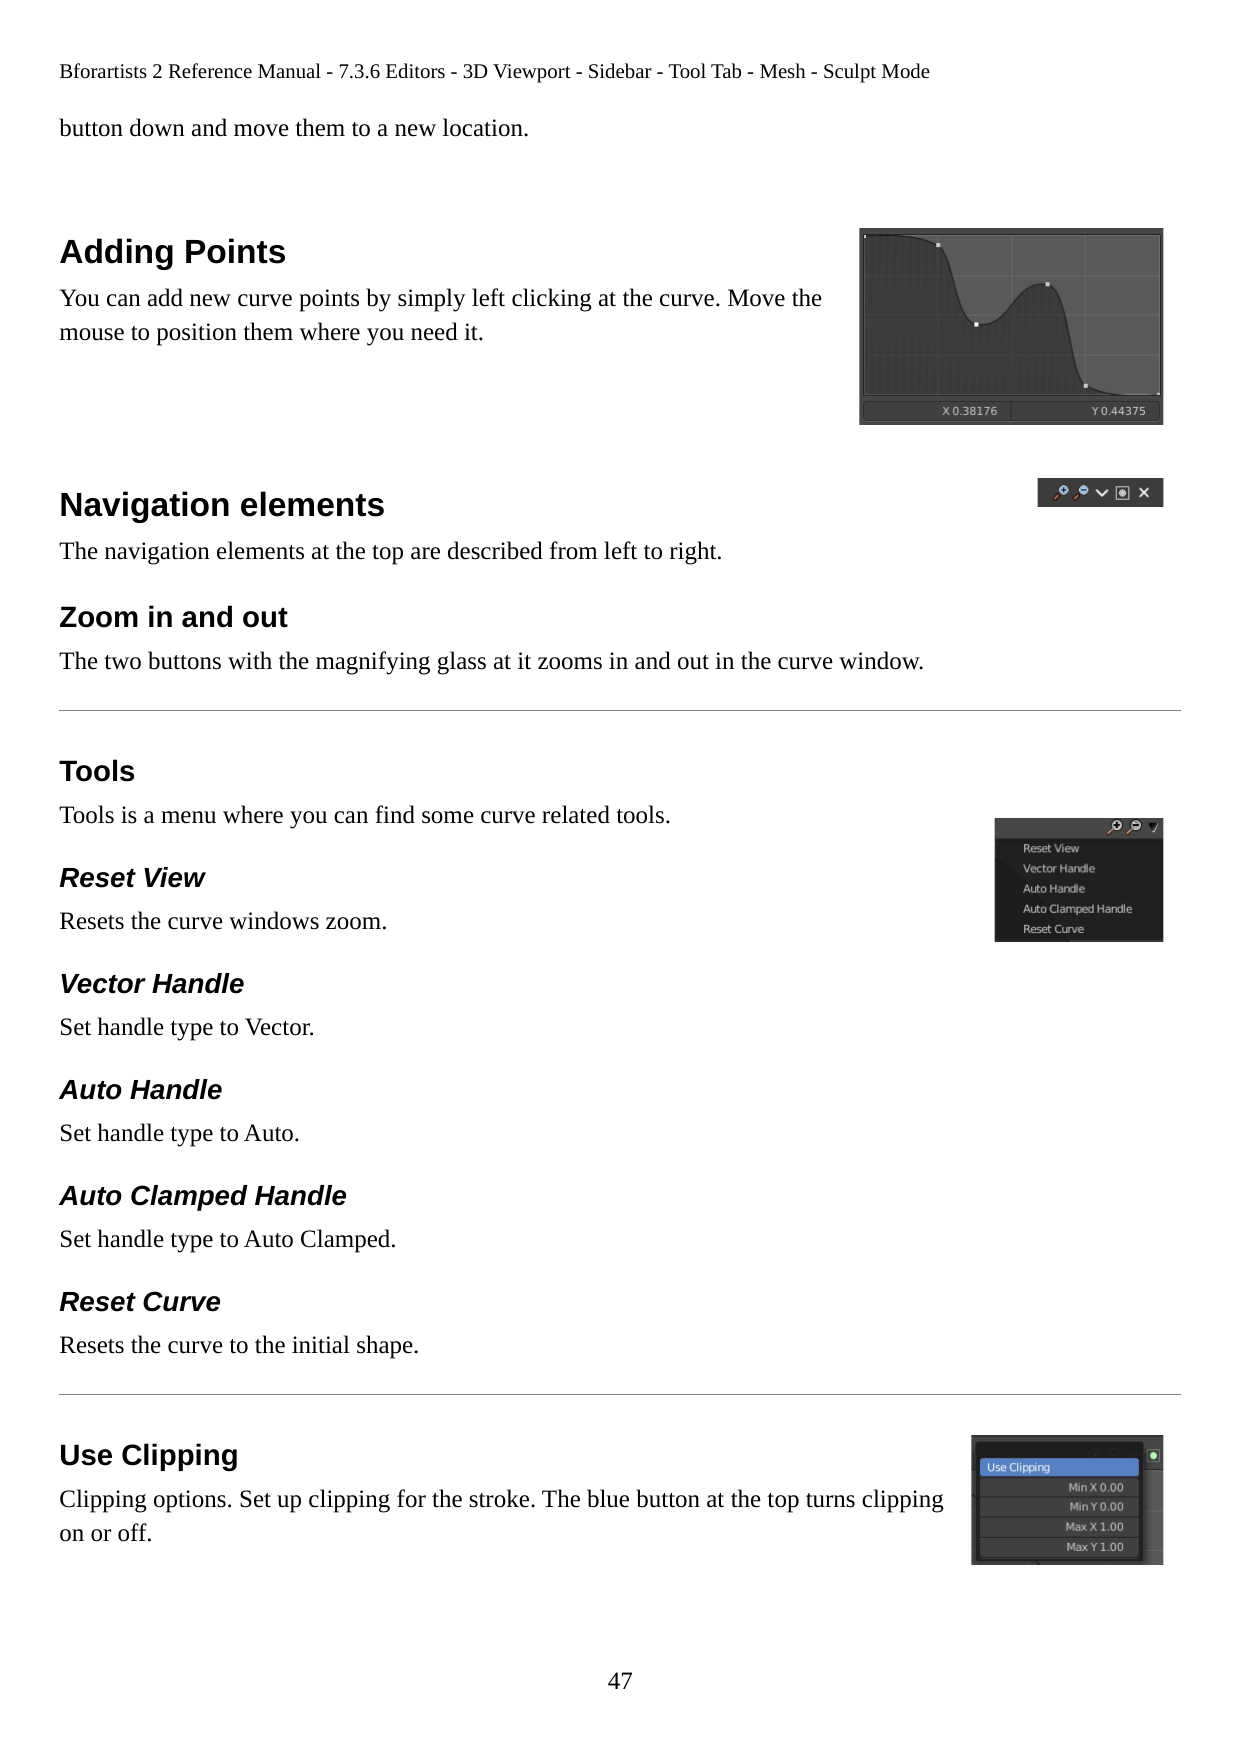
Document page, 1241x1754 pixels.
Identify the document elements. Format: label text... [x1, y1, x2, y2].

subtitle [1164, 1438, 1181, 1472]
subtitle Reset Curve [59, 1286, 1181, 1317]
text Set handle type to Auto. [59, 1118, 1181, 1147]
subtitle Auto Handle [59, 1074, 1181, 1106]
subtitle [1164, 862, 1181, 894]
subtitle Tools [59, 754, 1181, 788]
subtitle Navigation elements [59, 485, 1181, 524]
picture [994, 818, 1164, 942]
subtitle Use Clipping [59, 1438, 971, 1472]
subtitle Zoom in and out [59, 600, 1181, 634]
text Resets the curve to the initial shape. [59, 1330, 1181, 1359]
text Tools is a menu where you can find some curve related tools. [59, 800, 1181, 829]
text The navigation elements at the top are described from left to right. [59, 536, 1181, 565]
subtitle Vector Handle [59, 968, 1181, 1000]
subtitle Adding Points [59, 232, 859, 270]
text Clipping options. Set up clipping for the stroke. The blue button at the top turns clipping on or off. [59, 1484, 971, 1547]
picture [971, 1435, 1164, 1565]
picture [859, 228, 1164, 425]
text button down and move them to a new location. [59, 113, 1181, 141]
text Set handle type to Vector. [59, 1012, 1181, 1041]
subtitle Reset View [59, 862, 994, 894]
picture [1037, 478, 1164, 507]
text The two buttons with the magnifying glass at it zooms in and out in the curve window. [59, 646, 1181, 675]
subtitle [1164, 232, 1181, 270]
text Resets the curve windows zoom. [59, 906, 994, 935]
subtitle Auto Clamped Handle [59, 1180, 1181, 1212]
text You can add new curve points by simply left clicking at the curve. Move the mouse to position them where you need it. [59, 283, 859, 346]
text Set handle type to Auto Clamped. [59, 1224, 1181, 1253]
